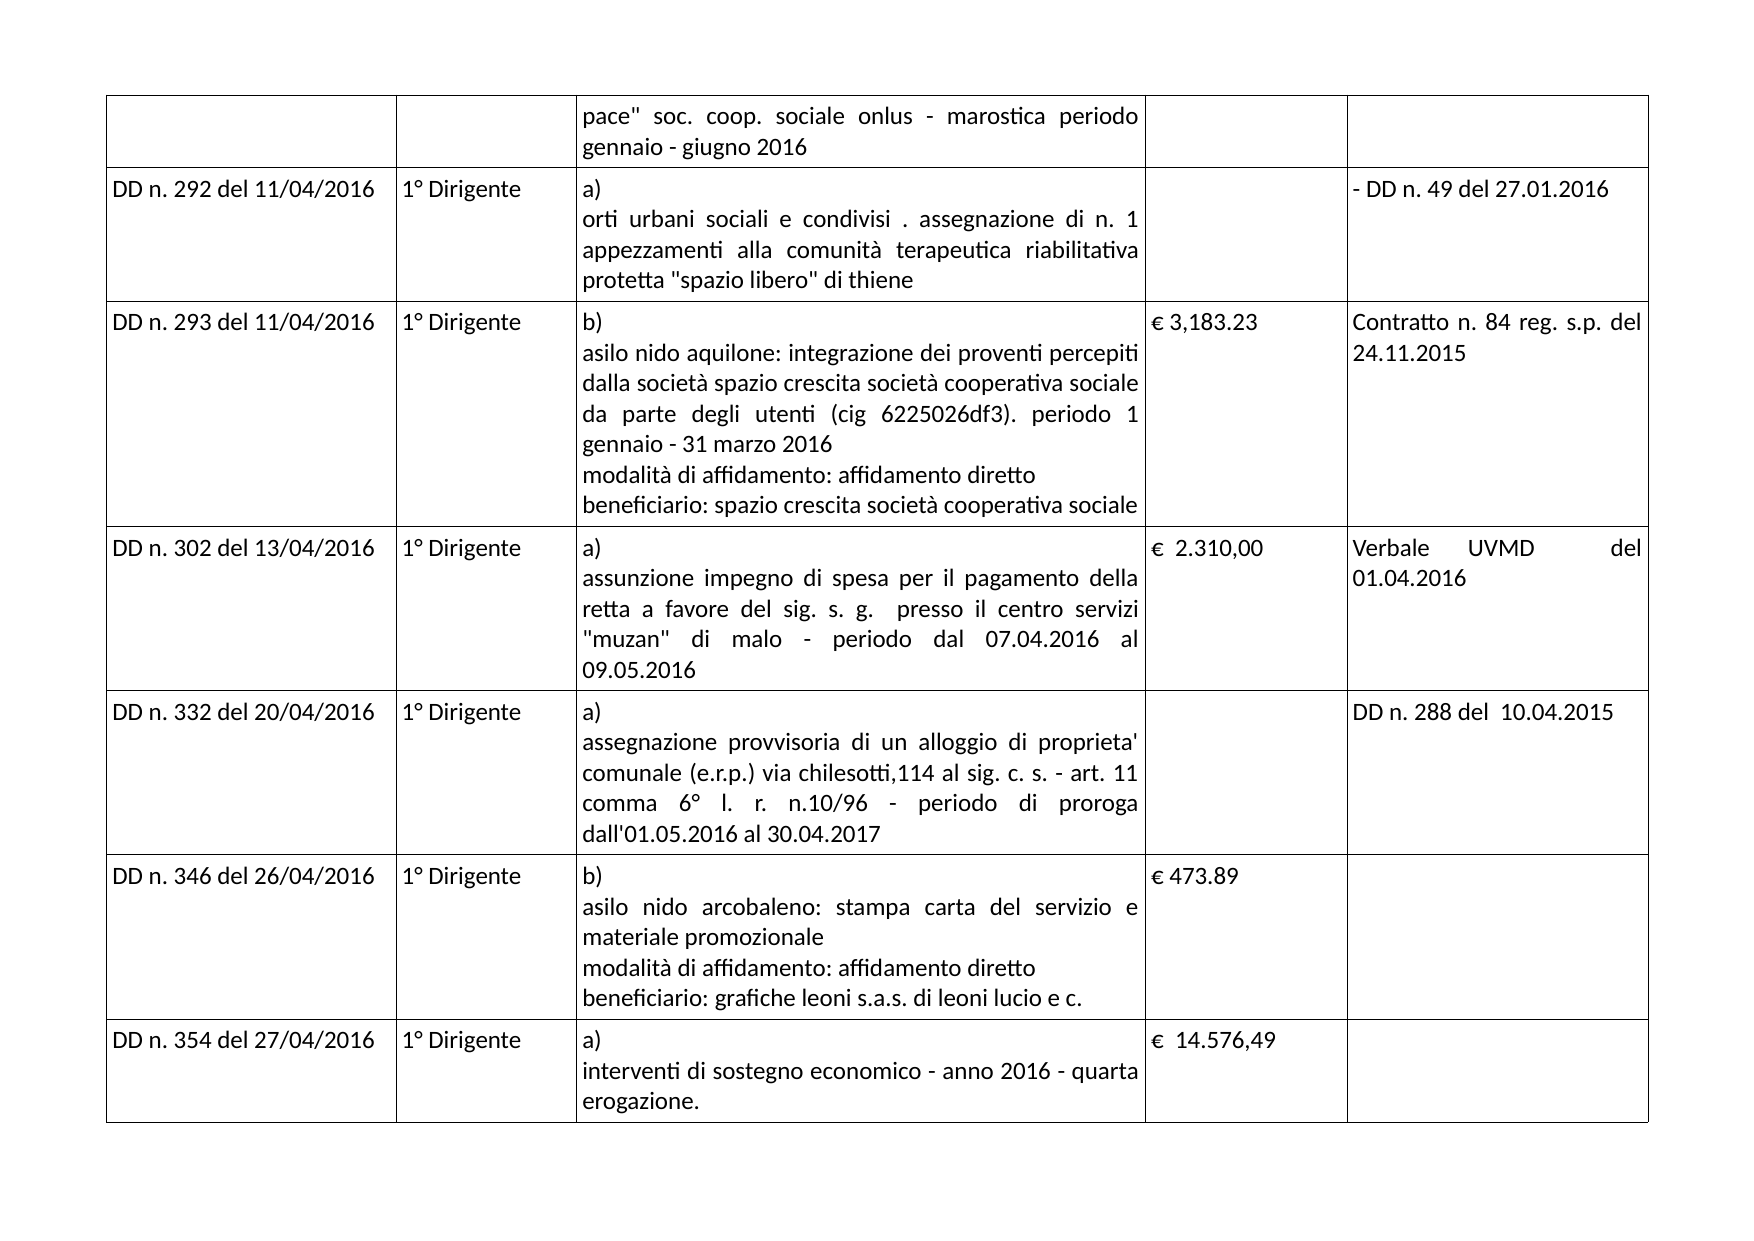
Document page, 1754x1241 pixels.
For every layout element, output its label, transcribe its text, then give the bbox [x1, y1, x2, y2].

table_cell [397, 96, 576, 167]
table_cell DD n. 302 del 13/04/2016 [107, 527, 396, 690]
table_cell DD n. 293 del 11/04/2016 [107, 302, 396, 526]
table_cell 1° Dirigente [397, 302, 576, 526]
table_cell Contratto n. 84 reg. s.p. del 24.11.2015 [1348, 302, 1648, 526]
table_cell € 3.183,23 [1146, 302, 1347, 526]
table_cell DD n. 346 del 26/04/2016 [107, 855, 396, 1018]
table_cell 1° Dirigente [397, 691, 576, 854]
table_cell € 473,89 [1146, 855, 1347, 1018]
table_cell DD n. 292 del 11/04/2016 [107, 168, 396, 301]
table_cell 1° Dirigente [397, 855, 576, 1018]
table_cell a) orti urbani sociali e condivisi . assegnazione di n. 1 appezzamenti alla comunità terapeutica riabilitativa protetta "spazio libero" di thiene [577, 168, 1145, 301]
table_cell € 14.576,49 [1146, 1020, 1347, 1122]
table_cell € 2.310,00 [1146, 527, 1347, 690]
table_cell b) asilo nido aquilone: integrazione dei proventi percepiti dalla società spazio crescita società cooperativa sociale da parte degli utenti (cig 6225026df3). periodo 1 gennaio - 31 marzo 2016 modalità di affidamento: affidamento diretto beneficiario: spazio crescita società cooperativa sociale [577, 302, 1145, 526]
table_cell - DD n. 49 del 27.01.2016 [1348, 168, 1648, 301]
table_cell [1348, 855, 1648, 1018]
table_cell [1146, 168, 1347, 301]
table_cell 1° Dirigente [397, 527, 576, 690]
table_cell DD n. 288 del 10.04.2015 [1348, 691, 1648, 854]
table_cell pace" soc. coop. sociale onlus - marostica periodo gennaio - giugno 2016 [577, 96, 1145, 167]
table_cell a) assunzione impegno di spesa per il pagamento della retta a favore del sig. s. g. presso il centro servizi "muzan" di malo - periodo dal 07.04.2016 al 09.05.2016 [577, 527, 1145, 690]
table_cell b) asilo nido arcobaleno: stampa carta del servizio e materiale promozionale modalità di affidamento: affidamento diretto beneficiario: grafiche leoni s.a.s. di leoni lucio e c. [577, 855, 1145, 1018]
table_cell 1° Dirigente [397, 168, 576, 301]
table_cell Verbale UVMD del 01.04.2016 [1348, 527, 1648, 690]
table_cell a) interventi di sostegno economico - anno 2016 - quarta erogazione. [577, 1020, 1145, 1122]
table_cell DD n. 354 del 27/04/2016 [107, 1020, 396, 1122]
table_cell a) assegnazione provvisoria di un alloggio di proprieta' comunale (e.r.p.) via chilesotti,114 al sig. c. s. - art. 11 comma 6° l. r. n.10/96 - periodo di proroga dall'01.05.2016 al 30.04.2017 [577, 691, 1145, 854]
table_cell [1348, 1020, 1648, 1122]
table_cell [1146, 691, 1347, 854]
table_cell DD n. 332 del 20/04/2016 [107, 691, 396, 854]
table_cell [1348, 96, 1648, 167]
table_cell [107, 96, 396, 167]
table_cell [1146, 96, 1347, 167]
table_cell 1° Dirigente [397, 1020, 576, 1122]
